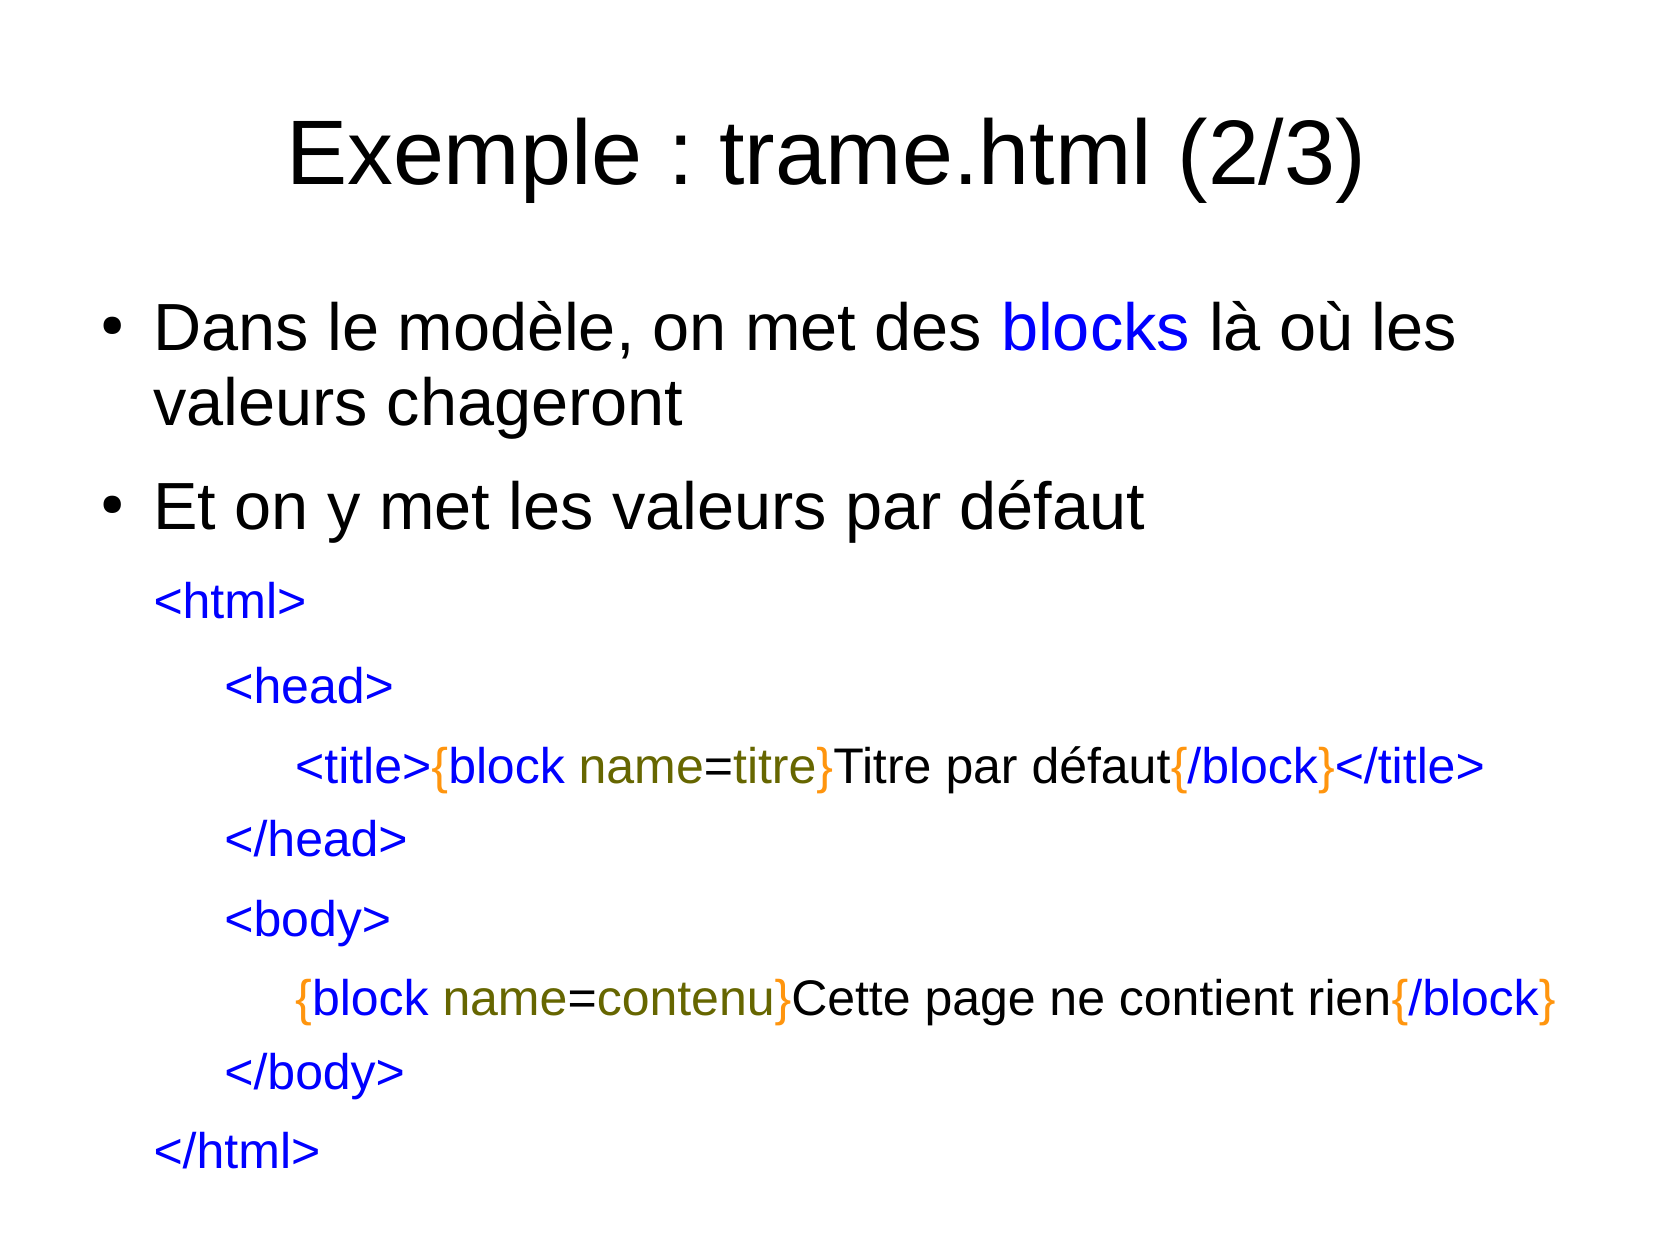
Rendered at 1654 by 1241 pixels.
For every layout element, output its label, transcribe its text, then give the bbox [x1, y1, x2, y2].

title Exemple : trame.html (2/3) [82, 49, 1571, 257]
list Dans le modèle, on met des blocks là où les valeurs chageront Et on y met les valeurs par défaut <html> <head> <title>{block name=titre}Titre par défaut{/block}</title> </head> <body> {block name=contenu}Cette page ne contient rien{/block} </body> </html> [82, 290, 1571, 1180]
